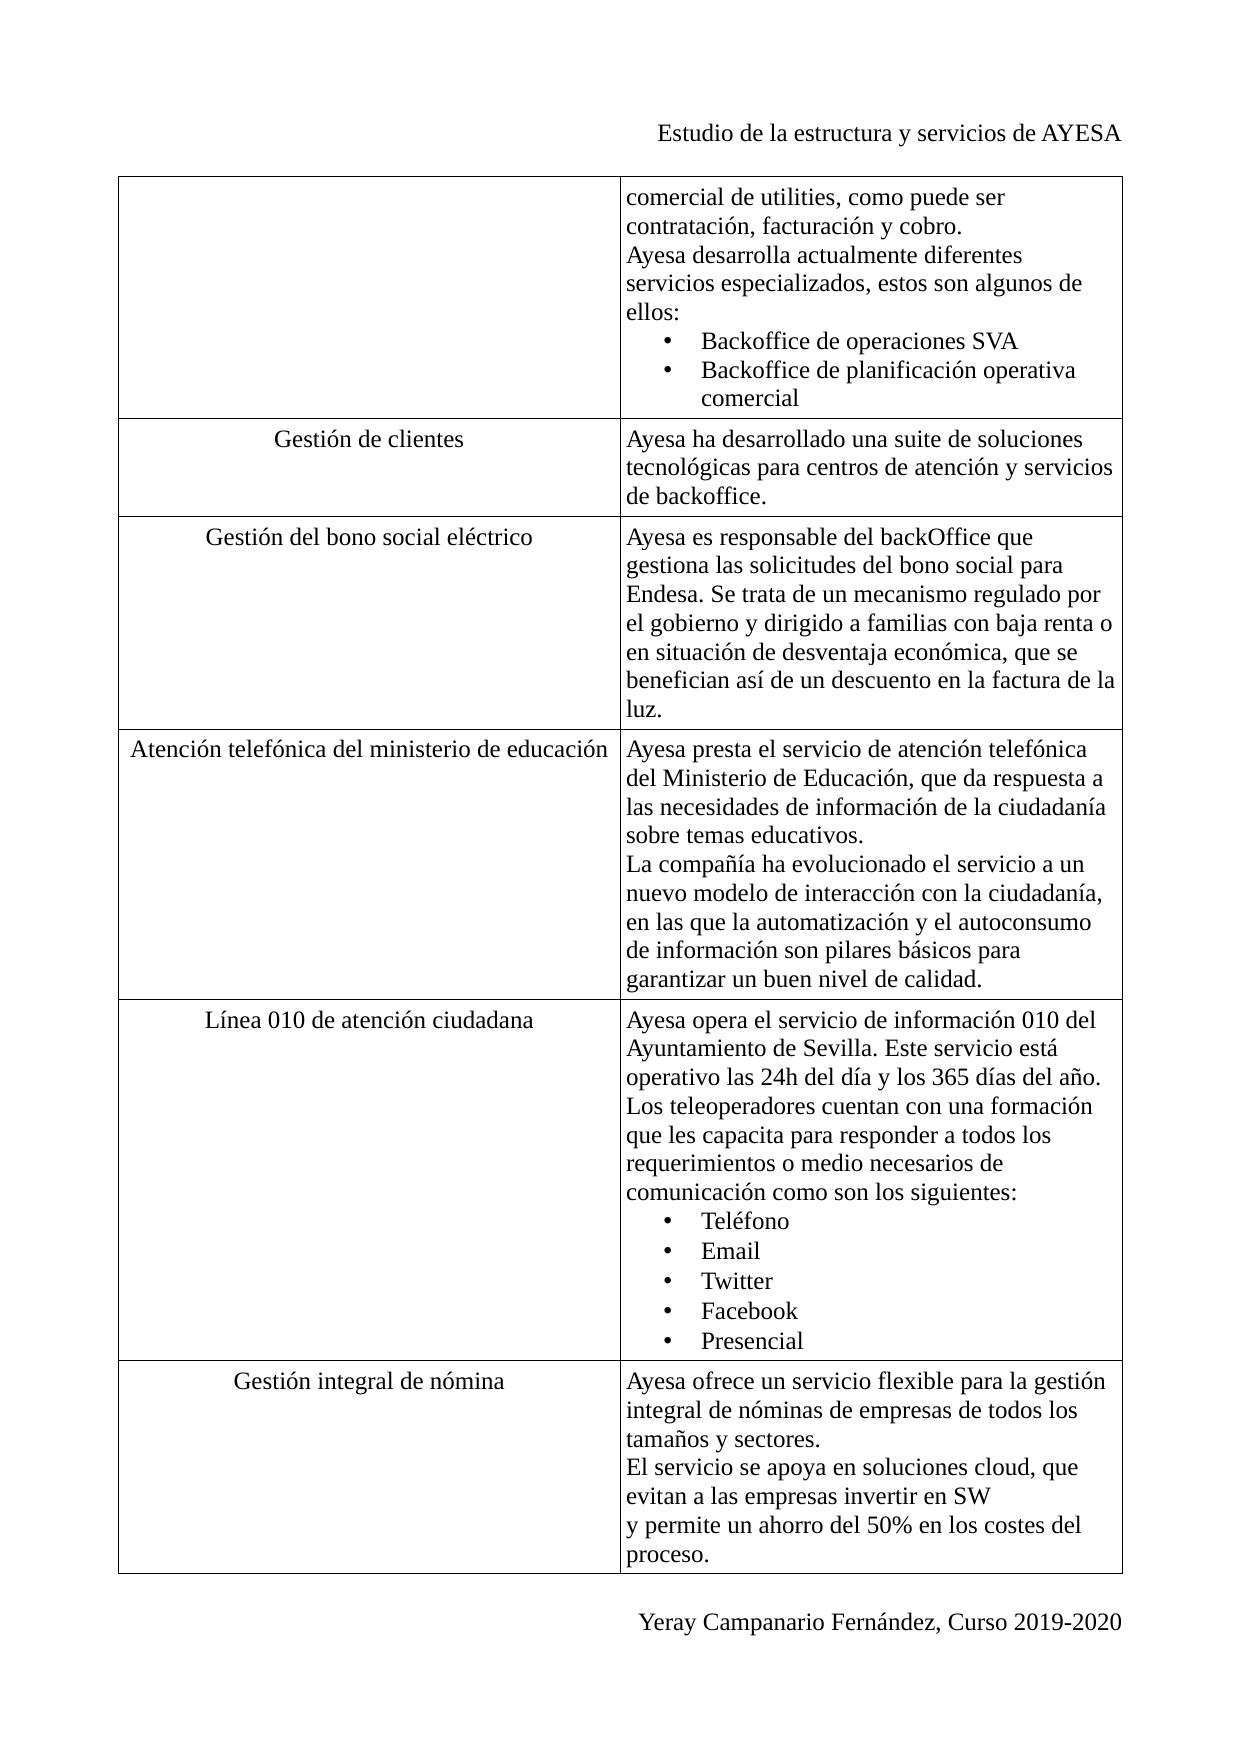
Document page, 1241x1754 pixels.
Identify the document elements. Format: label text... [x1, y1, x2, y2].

table_cell Ayesa es responsable del backOffice que gestiona las solicitudes del bono social para Endesa. Se trata de un mecanismo regulado por el gobierno y dirigido a familias con baja renta o en situación de desventaja económica, que se benefician así de un descuento en la factura de la luz. [621, 517, 1122, 728]
table_cell Ayesa presta el servicio de atención telefónica del Ministerio de Educación, que da respuesta a las necesidades de información de la ciudadanía sobre temas educativos. La compañía ha evolucionado el servicio a un nuevo modelo de interacción con la ciudadanía, en las que la automatización y el autoconsumo de información son pilares básicos para garantizar un buen nivel de calidad. [621, 730, 1122, 999]
table_cell Ayesa ha desarrollado una suite de soluciones tecnológicas para centros de atención y servicios de backoffice. [621, 419, 1122, 516]
table_cell Gestión del bono social eléctrico [119, 517, 620, 728]
table_cell Gestión integral de nómina [119, 1361, 620, 1573]
table_cell Atención telefónica del ministerio de educación [119, 730, 620, 999]
table_cell [119, 177, 620, 418]
table_cell comercial de utilities, como puede ser contratación, facturación y cobro. Ayesa desarrolla actualmente diferentes servicios especializados, estos son algunos de ellos: Backoffice de operaciones SVA Backoffice de planificación operativa comercial [621, 177, 1122, 418]
table_cell Ayesa ofrece un servicio flexible para la gestión integral de nóminas de empresas de todos los tamaños y sectores. El servicio se apoya en soluciones cloud, que evitan a las empresas invertir en SW y permite un ahorro del 50% en los costes del proceso. [621, 1361, 1122, 1573]
table_cell Gestión de clientes [119, 419, 620, 516]
table_cell Línea 010 de atención ciudadana [119, 1000, 620, 1360]
table_cell Ayesa opera el servicio de información 010 del Ayuntamiento de Sevilla. Este servicio está operativo las 24h del día y los 365 días del año. Los teleoperadores cuentan con una formación que les capacita para responder a todos los requerimientos o medio necesarios de comunicación como son los siguientes: Teléfono Email Twitter Facebook Presencial [621, 1000, 1122, 1360]
